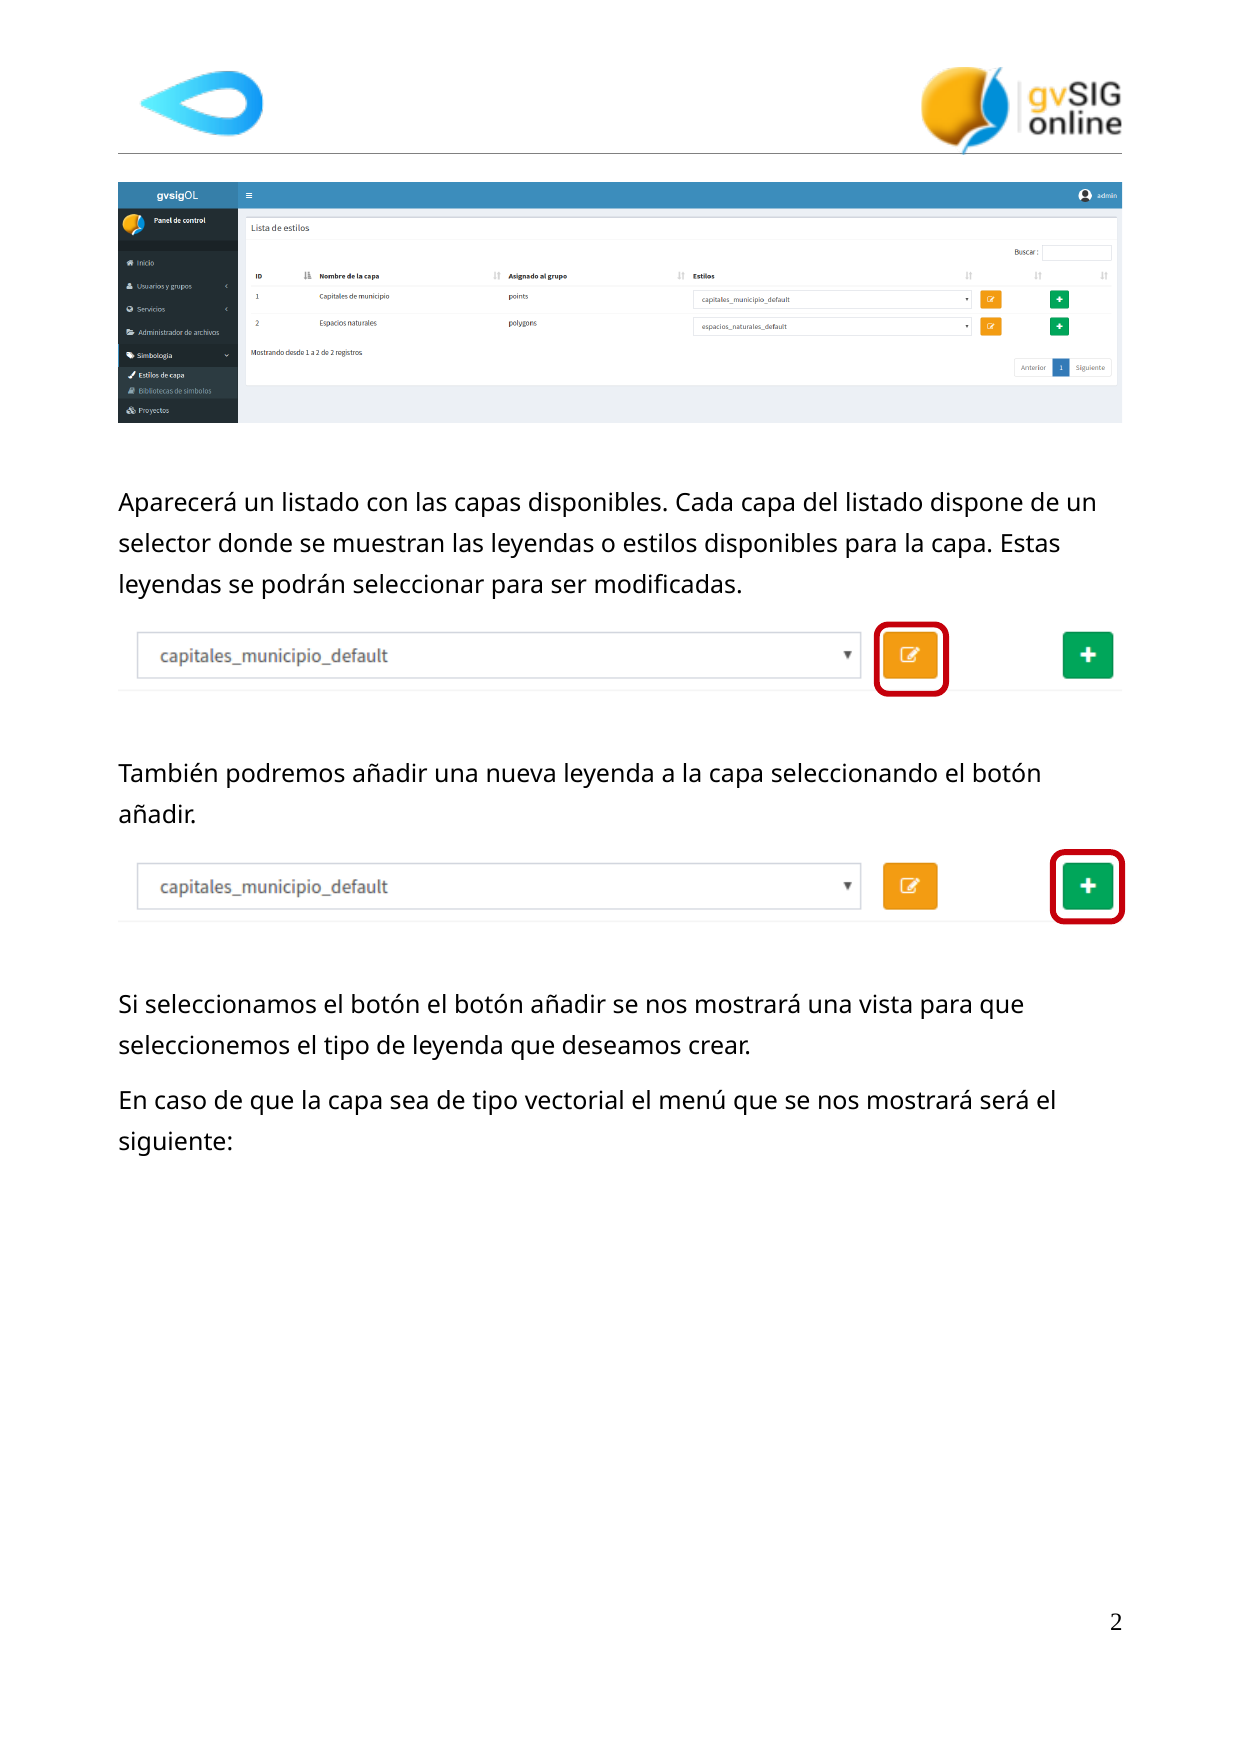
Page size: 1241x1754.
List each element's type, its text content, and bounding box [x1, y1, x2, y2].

picture [939, 621, 1123, 694]
picture [1114, 919, 1123, 925]
picture [118, 621, 884, 694]
text Aparecerá un listado con las capas disponibles. Cada capa del listado dispone de un selector donde se muestran las leyendas o estilos disponibles para la capa. Estas leyendas se podrán seleccionar para ser modificadas. [118, 484, 1122, 600]
picture [120, 61, 284, 153]
picture [1056, 856, 1119, 918]
picture [880, 628, 943, 690]
text Si seleccionamos el botón el botón añadir se nos mostrará una vista para que seleccionemos el tipo de leyenda que deseamos crear. [118, 986, 1122, 1061]
picture [118, 852, 1060, 925]
picture [118, 182, 1123, 423]
picture [921, 67, 1122, 155]
text También podremos añadir una nueva leyenda a la capa seleccionando el botón añadir. [118, 756, 1122, 831]
text En caso de que la capa sea de tipo vectorial el menú que se nos mostrará será el siguiente: [118, 1083, 1122, 1158]
